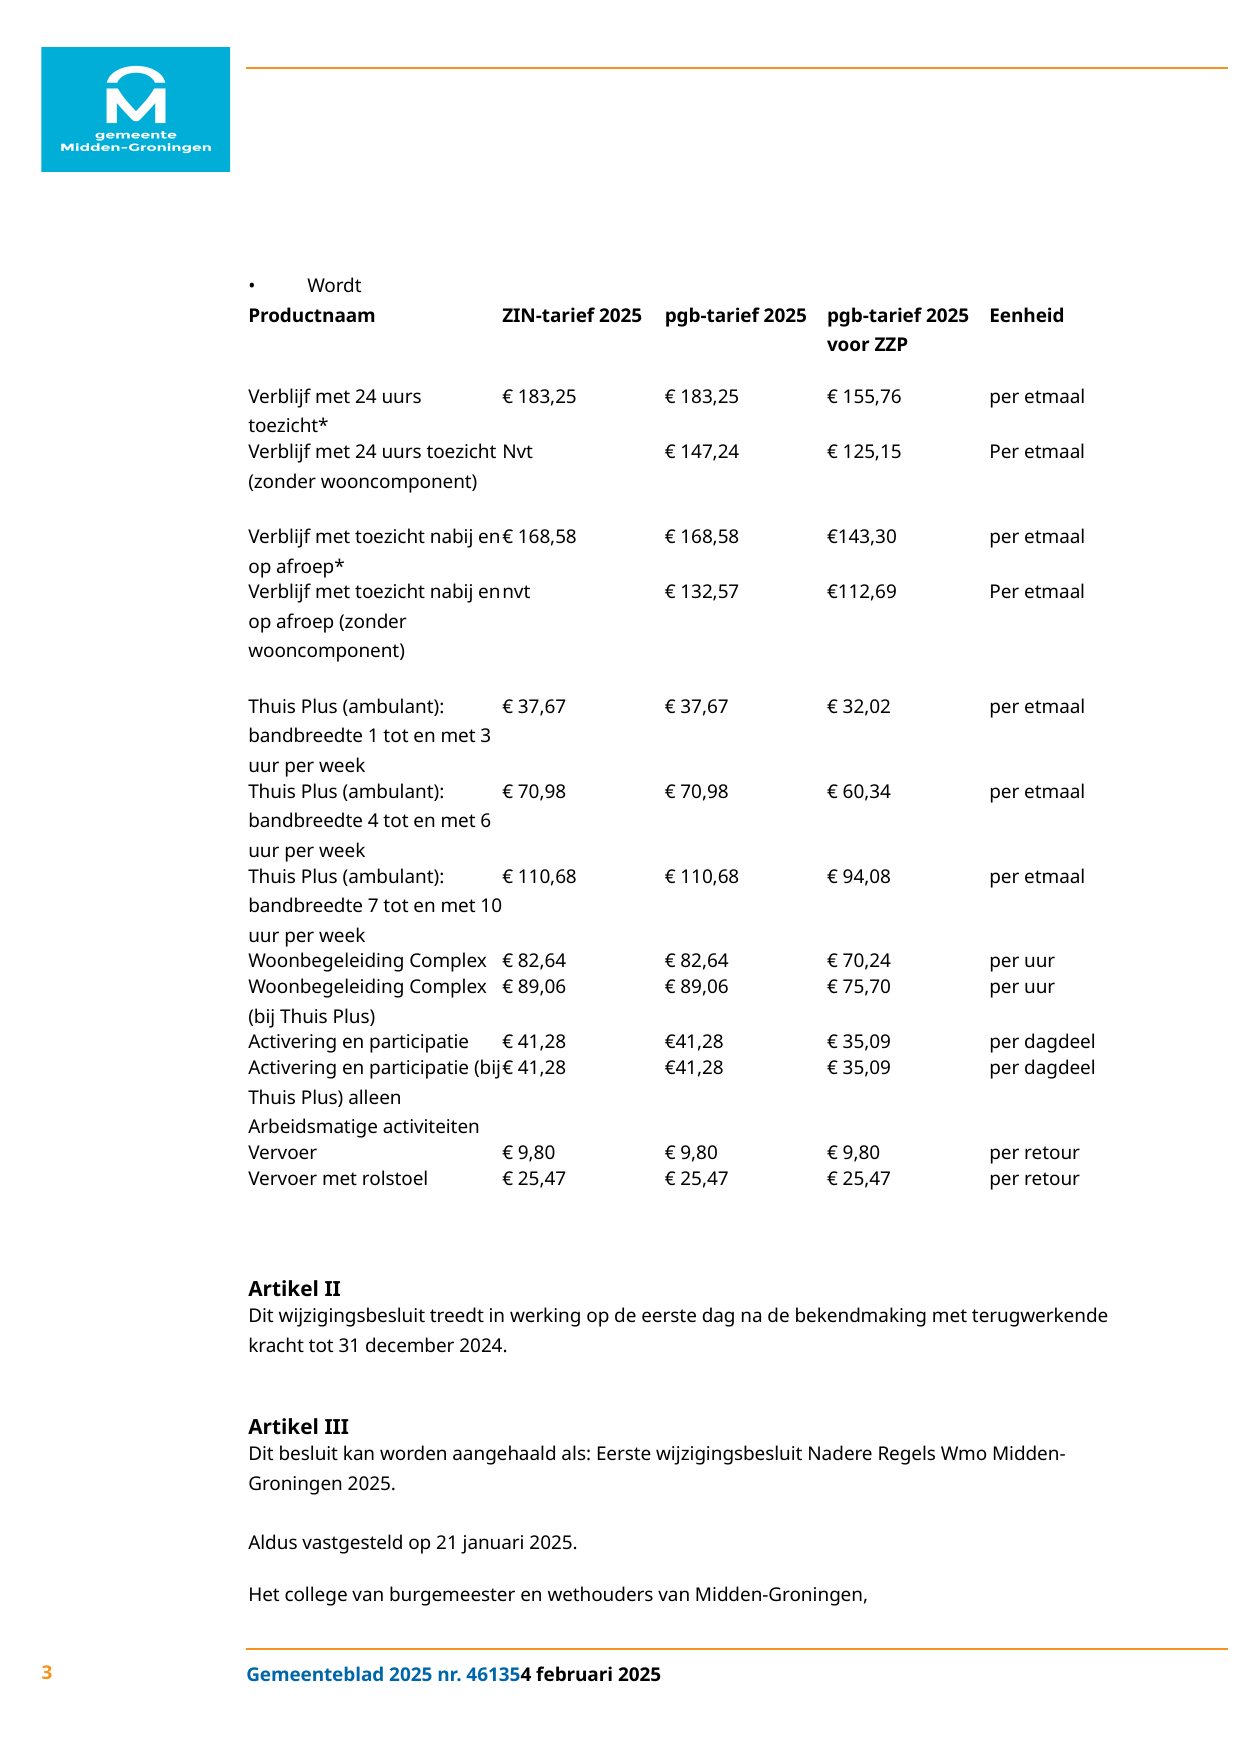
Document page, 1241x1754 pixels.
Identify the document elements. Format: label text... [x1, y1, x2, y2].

table_cell € 82,64 [665, 948, 827, 973]
table_cell Thuis Plus (ambulant): bandbreedte 4 tot en met 6 uur per week [248, 778, 502, 863]
text Het college van burgemeester en wethouders van Midden-Groningen, [248, 1581, 1152, 1606]
table_cell € 35,09 [827, 1029, 989, 1054]
table_cell € 41,28 [502, 1029, 664, 1054]
table_cell Per etmaal [989, 579, 1152, 693]
table_cell €41,28 [665, 1055, 827, 1139]
table_cell [248, 357, 502, 383]
table_header Productnaam [248, 302, 502, 357]
table_cell Nvt [502, 438, 664, 523]
table_cell €143,30 [827, 523, 989, 578]
table_header pgb-tarief 2025 [665, 302, 827, 357]
table_cell Activering en participatie [248, 1029, 502, 1054]
table_cell € 9,80 [827, 1139, 989, 1165]
picture [108, 66, 164, 82]
table_header Eenheid [989, 302, 1152, 357]
text Aldus vastgesteld op 21 januari 2025. [248, 1529, 1152, 1555]
table_cell € 25,47 [502, 1165, 664, 1191]
table_cell € 35,09 [827, 1055, 989, 1139]
table_cell € 70,98 [502, 778, 664, 863]
table_cell € 25,47 [665, 1165, 827, 1191]
table_cell Vervoer [248, 1139, 502, 1165]
table_cell [827, 357, 989, 383]
table_cell per etmaal [989, 693, 1152, 778]
table_cell Verblijf met toezicht nabij en op afroep (zonder wooncomponent) [248, 579, 502, 693]
table_cell € 110,68 [665, 863, 827, 948]
table_cell € 60,34 [827, 778, 989, 863]
table_cell € 183,25 [665, 383, 827, 438]
table_header ZIN-tarief 2025 [502, 302, 664, 357]
table_cell € 147,24 [665, 438, 827, 523]
table_cell per uur [989, 974, 1152, 1029]
table_cell per retour [989, 1165, 1152, 1191]
table_cell € 168,58 [665, 523, 827, 578]
table_cell Verblijf met 24 uurs toezicht* [248, 383, 502, 438]
table_cell per etmaal [989, 383, 1152, 438]
table_cell € 155,76 [827, 383, 989, 438]
table_cell per retour [989, 1139, 1152, 1165]
table_cell per dagdeel [989, 1029, 1152, 1054]
picture [184, 146, 190, 153]
table_cell per etmaal [989, 523, 1152, 578]
table_cell Thuis Plus (ambulant): bandbreedte 1 tot en met 3 uur per week [248, 693, 502, 778]
table_cell €41,28 [665, 1029, 827, 1054]
text Dit besluit kan worden aangehaald als: Eerste wijzigingsbesluit Nadere Regels Wmo Midden-Groningen 2025. [248, 1441, 1152, 1496]
table_cell € 89,06 [502, 974, 664, 1029]
table_cell € 9,80 [502, 1139, 664, 1165]
table_cell € 32,02 [827, 693, 989, 778]
text Artikel II [248, 1274, 1152, 1302]
table_cell € 94,08 [827, 863, 989, 948]
table_cell € 25,47 [827, 1165, 989, 1191]
table_cell Per etmaal [989, 438, 1152, 523]
table_cell per dagdeel [989, 1055, 1152, 1139]
table_cell € 89,06 [665, 974, 827, 1029]
table_header pgb-tarief 2025 voor ZZP [827, 302, 989, 357]
table_cell € 70,98 [665, 778, 827, 863]
text Dit wijzigingsbesluit treedt in werking op de eerste dag na de bekendmaking met terugwerkende kracht tot 31 december 2024. [248, 1302, 1152, 1358]
table_cell Vervoer met rolstoel [248, 1165, 502, 1191]
table_cell per etmaal [989, 863, 1152, 948]
table_cell € 41,28 [502, 1055, 664, 1139]
table_cell Verblijf met toezicht nabij en op afroep* [248, 523, 502, 578]
table_cell per etmaal [989, 778, 1152, 863]
table_cell € 37,67 [665, 693, 827, 778]
table_cell Thuis Plus (ambulant): bandbreedte 7 tot en met 10 uur per week [248, 863, 502, 948]
table_cell per uur [989, 948, 1152, 973]
table_cell € 168,58 [502, 523, 664, 578]
table_cell Activering en participatie (bij Thuis Plus) alleen Arbeidsmatige activiteiten [248, 1055, 502, 1139]
table_cell Verblijf met 24 uurs toezicht (zonder wooncomponent) [248, 438, 502, 523]
table_cell € 37,67 [502, 693, 664, 778]
text Artikel III [248, 1412, 1152, 1441]
table_cell €112,69 [827, 579, 989, 693]
table_cell € 75,70 [827, 974, 989, 1029]
table_cell [502, 357, 664, 383]
table_cell € 125,15 [827, 438, 989, 523]
table_cell [989, 357, 1152, 383]
table_cell € 132,57 [665, 579, 827, 693]
table_cell € 9,80 [665, 1139, 827, 1165]
table_cell € 110,68 [502, 863, 664, 948]
picture [107, 89, 165, 122]
list Wordt [248, 272, 1152, 298]
table_cell [665, 357, 827, 383]
table_cell € 82,64 [502, 948, 664, 973]
table_cell nvt [502, 579, 664, 693]
table_cell Woonbegeleiding Complex [248, 948, 502, 973]
table_cell Woonbegeleiding Complex (bij Thuis Plus) [248, 974, 502, 1029]
table_cell € 70,24 [827, 948, 989, 973]
table_cell € 183,25 [502, 383, 664, 438]
